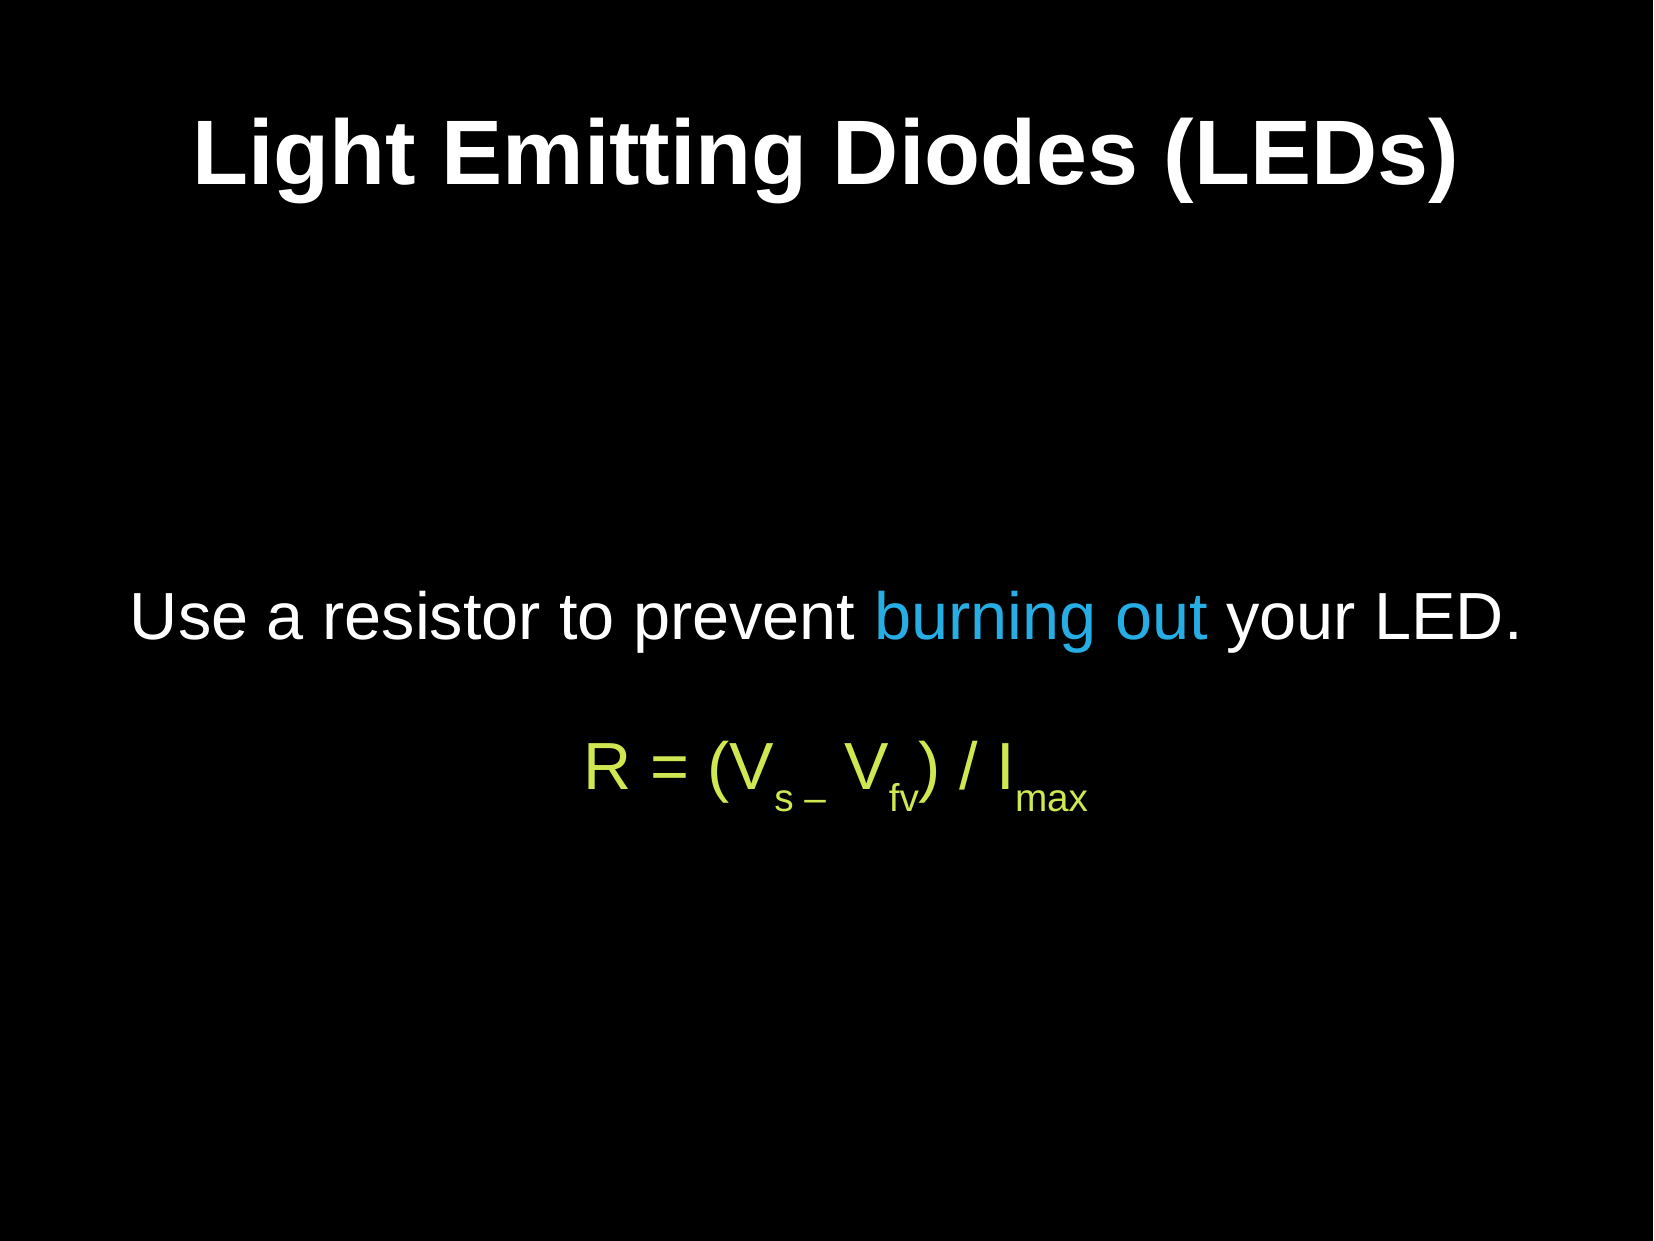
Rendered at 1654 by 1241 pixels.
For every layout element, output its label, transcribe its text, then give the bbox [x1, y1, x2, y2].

subtitle Use a resistor to prevent burning out your LED. R = (Vs – Vfv) / Imax [82, 290, 1571, 1109]
title Light Emitting Diodes (LEDs) [82, 49, 1571, 257]
